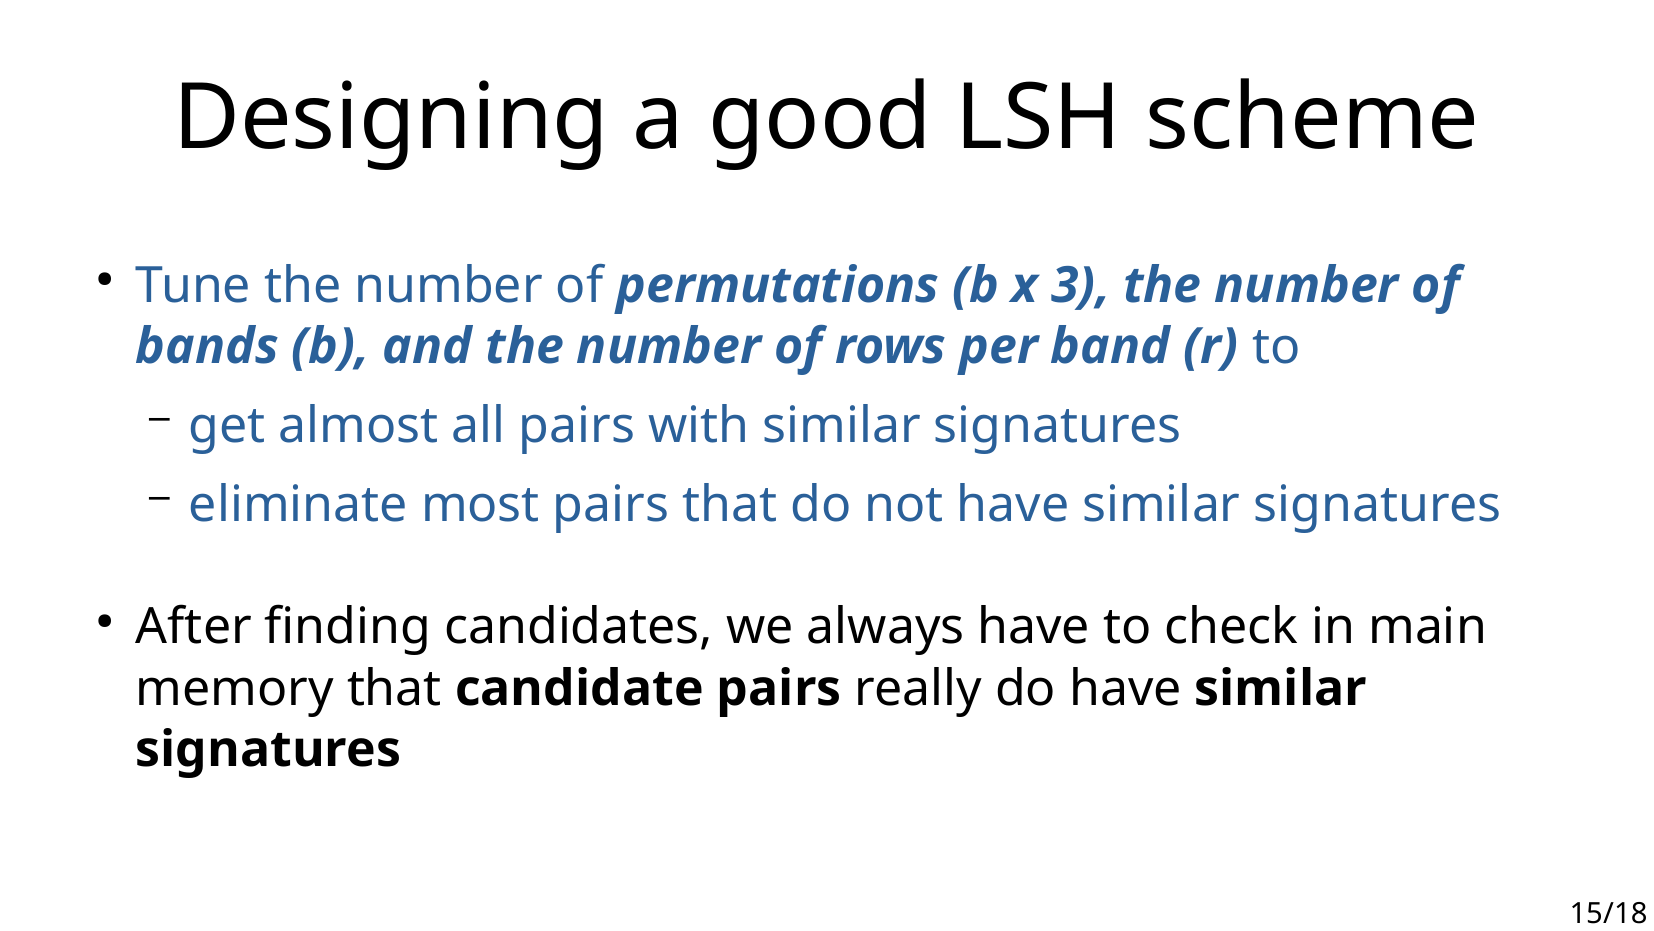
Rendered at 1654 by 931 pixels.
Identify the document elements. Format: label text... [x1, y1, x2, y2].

title Designing a good LSH scheme [82, 1, 1571, 226]
list Tune the number of permutations (b x 3), the number of bands (b), and the number of rows per band (r) to get almost all pairs with similar signatures eliminate most pairs that do not have similar signatures After finding candidates, we always have to check in main memory that candidate pairs really do have similar signatures [82, 253, 1571, 793]
